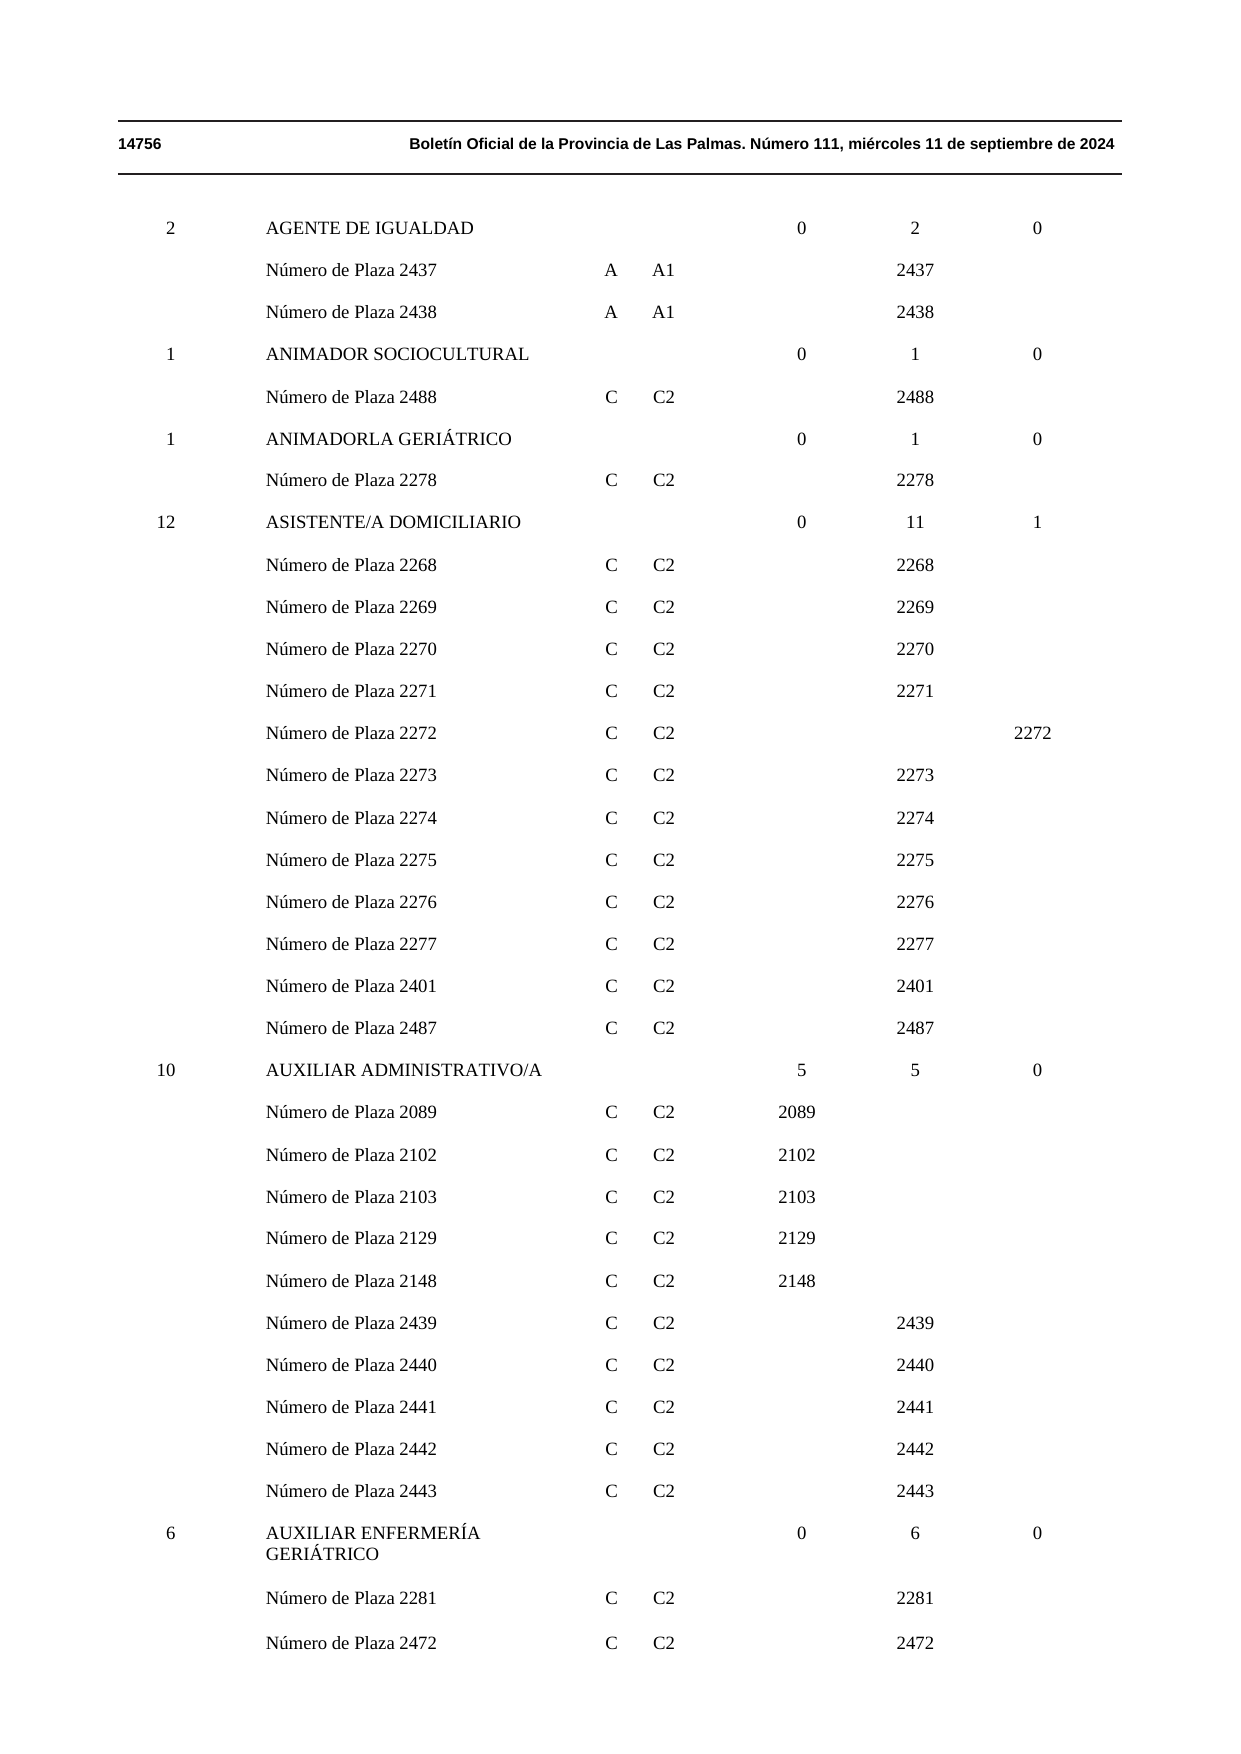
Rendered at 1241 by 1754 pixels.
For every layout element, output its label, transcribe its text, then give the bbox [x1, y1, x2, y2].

table_cell [618, 332, 719, 374]
table_cell C [560, 922, 617, 964]
table_cell [118, 1544, 209, 1575]
table_cell [118, 964, 209, 1006]
table_cell 12 [118, 501, 209, 543]
table_cell C2 [618, 1258, 719, 1301]
table_cell C [560, 669, 617, 711]
table_cell Número de Plaza 2271 [210, 669, 560, 711]
table_cell [118, 1006, 209, 1048]
table_cell C [560, 1385, 617, 1427]
table_cell [118, 1132, 209, 1174]
table_cell 6 [856, 1512, 974, 1544]
table_cell [974, 585, 1122, 627]
table_cell C [560, 795, 617, 838]
table_cell [974, 1216, 1122, 1258]
table_cell [118, 1343, 209, 1385]
table_cell [856, 1544, 974, 1575]
table_cell C2 [618, 1174, 719, 1216]
table_header 2 [118, 195, 209, 248]
table_cell 2277 [856, 922, 974, 964]
table_cell ASISTENTE/A DOMICILIARIO [210, 501, 560, 543]
table_cell 2488 [856, 374, 974, 417]
table_cell Número de Plaza 2268 [210, 543, 560, 585]
table_cell [974, 543, 1122, 585]
table_cell Número de Plaza 2270 [210, 627, 560, 669]
table_cell C [560, 1427, 617, 1469]
table_header AGENTE DE IGUALDAD [210, 195, 560, 248]
table_cell Número de Plaza 2437 [210, 248, 560, 290]
table_cell 2148 [720, 1258, 856, 1301]
table_cell Número de Plaza 2275 [210, 838, 560, 880]
table_cell 11 [856, 501, 974, 543]
table_cell [720, 922, 856, 964]
table_cell C2 [618, 1427, 719, 1469]
table_cell C2 [618, 669, 719, 711]
table_cell C2 [618, 795, 719, 838]
table_cell [618, 417, 719, 459]
table_cell [560, 1512, 617, 1544]
table_cell C [560, 585, 617, 627]
table_cell C2 [618, 459, 719, 501]
table_cell [974, 964, 1122, 1006]
table_cell C [560, 964, 617, 1006]
table_cell 0 [720, 332, 856, 374]
table_cell [118, 543, 209, 585]
table_cell Número de Plaza 2103 [210, 1174, 560, 1216]
table_cell C [560, 1620, 617, 1654]
table_cell 1 [856, 332, 974, 374]
table_cell C [560, 543, 617, 585]
table_cell [118, 290, 209, 332]
table_header [560, 195, 617, 248]
table_cell C [560, 753, 617, 795]
table_cell [118, 711, 209, 753]
table_cell Número de Plaza 2401 [210, 964, 560, 1006]
table_cell C [560, 1343, 617, 1385]
table_cell [974, 1006, 1122, 1048]
table_cell C [560, 1258, 617, 1301]
table_cell [974, 880, 1122, 922]
table_cell C [560, 459, 617, 501]
table_cell 2274 [856, 795, 974, 838]
table_cell C2 [618, 1343, 719, 1385]
table_cell [118, 374, 209, 417]
table_cell 2440 [856, 1343, 974, 1385]
table_cell C2 [618, 922, 719, 964]
table_cell C [560, 711, 617, 753]
table_cell Número de Plaza 2102 [210, 1132, 560, 1174]
table_cell [118, 585, 209, 627]
table_cell Número de Plaza 2281 [210, 1575, 560, 1620]
table_cell 0 [720, 417, 856, 459]
table_cell 5 [856, 1048, 974, 1090]
table_cell C [560, 374, 617, 417]
table_cell A [560, 248, 617, 290]
table_cell [856, 1132, 974, 1174]
table_cell [560, 417, 617, 459]
table_cell 2281 [856, 1575, 974, 1620]
table_cell [974, 1090, 1122, 1132]
table_cell C [560, 880, 617, 922]
table_cell C2 [618, 1090, 719, 1132]
table_cell C [560, 1301, 617, 1343]
table_cell [720, 669, 856, 711]
table_cell [974, 1385, 1122, 1427]
table_cell [974, 753, 1122, 795]
table_cell Número de Plaza 2441 [210, 1385, 560, 1427]
table_cell [720, 838, 856, 880]
table_cell [118, 1575, 209, 1620]
table_cell 1 [974, 501, 1122, 543]
table_cell Número de Plaza 2276 [210, 880, 560, 922]
table_cell [856, 1258, 974, 1301]
table_cell [118, 838, 209, 880]
table_cell 2275 [856, 838, 974, 880]
table_cell [618, 501, 719, 543]
table_cell C2 [618, 627, 719, 669]
table_cell [720, 627, 856, 669]
table_cell [974, 1301, 1122, 1343]
table_cell [974, 459, 1122, 501]
table_cell [974, 290, 1122, 332]
table_cell [974, 1469, 1122, 1512]
table_cell 0 [974, 417, 1122, 459]
table_cell 1 [118, 332, 209, 374]
table_cell [974, 1343, 1122, 1385]
table_cell [118, 1174, 209, 1216]
table_cell C2 [618, 1006, 719, 1048]
table_cell [974, 795, 1122, 838]
table_cell [720, 248, 856, 290]
table_cell [720, 543, 856, 585]
table_cell C2 [618, 1216, 719, 1258]
table_cell [974, 669, 1122, 711]
table_cell [118, 1301, 209, 1343]
table_cell [974, 1544, 1122, 1575]
table_cell Número de Plaza 2274 [210, 795, 560, 838]
table_cell [118, 795, 209, 838]
table_header [618, 195, 719, 248]
table_cell [118, 669, 209, 711]
table_cell 2437 [856, 248, 974, 290]
table_cell Número de Plaza 2089 [210, 1090, 560, 1132]
table_cell [118, 1385, 209, 1427]
table_cell Número de Plaza 2487 [210, 1006, 560, 1048]
table_cell 0 [974, 1512, 1122, 1544]
table_cell C2 [618, 964, 719, 1006]
table_cell [720, 1575, 856, 1620]
table_cell Número de Plaza 2443 [210, 1469, 560, 1512]
table_cell [974, 627, 1122, 669]
table_cell C [560, 627, 617, 669]
table_cell [974, 1258, 1122, 1301]
table_cell C2 [618, 1385, 719, 1427]
table_cell [560, 332, 617, 374]
table_cell C2 [618, 1132, 719, 1174]
table_cell [118, 1620, 209, 1654]
table_cell [118, 922, 209, 964]
table_cell 2439 [856, 1301, 974, 1343]
table_cell [720, 585, 856, 627]
table_cell [720, 290, 856, 332]
table_cell 2102 [720, 1132, 856, 1174]
table_cell GERIÁTRICO [210, 1544, 560, 1575]
table_cell 2438 [856, 290, 974, 332]
table_header 0 [720, 195, 856, 248]
table_cell [118, 753, 209, 795]
table_cell Número de Plaza 2148 [210, 1258, 560, 1301]
table_cell C2 [618, 1575, 719, 1620]
table_cell [856, 1174, 974, 1216]
table_cell [618, 1048, 719, 1090]
table_cell [720, 795, 856, 838]
table_cell [118, 1216, 209, 1258]
table_cell ANIMADOR SOCIOCULTURAL [210, 332, 560, 374]
table_cell [720, 711, 856, 753]
table_cell [974, 1132, 1122, 1174]
table_cell [118, 1258, 209, 1301]
table_cell [720, 459, 856, 501]
table_header 2 [856, 195, 974, 248]
table_cell C2 [618, 1469, 719, 1512]
table_cell 2103 [720, 1174, 856, 1216]
table_cell [118, 1469, 209, 1512]
table_cell [618, 1544, 719, 1575]
table_cell [974, 838, 1122, 880]
table_cell [118, 1427, 209, 1469]
table_cell [720, 1620, 856, 1654]
table_cell 2089 [720, 1090, 856, 1132]
table_cell A1 [618, 248, 719, 290]
table_cell C [560, 1132, 617, 1174]
table_cell 0 [720, 501, 856, 543]
table_cell 2276 [856, 880, 974, 922]
table_cell [720, 1301, 856, 1343]
table_cell [974, 248, 1122, 290]
table_cell 2442 [856, 1427, 974, 1469]
table_cell C [560, 838, 617, 880]
table_cell 2268 [856, 543, 974, 585]
table_cell C2 [618, 585, 719, 627]
table_cell 2269 [856, 585, 974, 627]
table_cell [856, 1090, 974, 1132]
table_cell C [560, 1575, 617, 1620]
table_cell [720, 753, 856, 795]
table_cell Número de Plaza 2439 [210, 1301, 560, 1343]
table_cell Número de Plaza 2129 [210, 1216, 560, 1258]
table_cell 1 [118, 417, 209, 459]
table_cell C [560, 1469, 617, 1512]
table_cell 0 [974, 1048, 1122, 1090]
table_cell [974, 1620, 1122, 1654]
table_cell C2 [618, 1620, 719, 1654]
table_cell Número de Plaza 2442 [210, 1427, 560, 1469]
table_cell [118, 459, 209, 501]
table_cell [720, 1544, 856, 1575]
table_cell C2 [618, 374, 719, 417]
table_cell Número de Plaza 2278 [210, 459, 560, 501]
table_cell Número de Plaza 2272 [210, 711, 560, 753]
table_cell C [560, 1216, 617, 1258]
table_cell A1 [618, 290, 719, 332]
table_cell [560, 1048, 617, 1090]
table_cell 0 [974, 332, 1122, 374]
table_cell AUXILIAR ENFERMERÍA [210, 1512, 560, 1544]
table_cell Número de Plaza 2488 [210, 374, 560, 417]
table_cell [720, 1469, 856, 1512]
table_cell 2401 [856, 964, 974, 1006]
table_cell 1 [856, 417, 974, 459]
table_cell [974, 1174, 1122, 1216]
table_cell 6 [118, 1512, 209, 1544]
table_cell 2273 [856, 753, 974, 795]
table_cell 5 [720, 1048, 856, 1090]
table_cell [118, 248, 209, 290]
table_cell [720, 1427, 856, 1469]
table_cell [720, 964, 856, 1006]
table_cell 2487 [856, 1006, 974, 1048]
table_cell C2 [618, 880, 719, 922]
table_cell Número de Plaza 2269 [210, 585, 560, 627]
table_cell [560, 501, 617, 543]
table_cell Número de Plaza 2440 [210, 1343, 560, 1385]
table_cell [118, 880, 209, 922]
table_cell [856, 1216, 974, 1258]
table_cell C2 [618, 711, 719, 753]
table_cell C2 [618, 1301, 719, 1343]
table_cell ANIMADORLA GERIÁTRICO [210, 417, 560, 459]
table_cell 2472 [856, 1620, 974, 1654]
table_cell [618, 1512, 719, 1544]
table_cell Número de Plaza 2277 [210, 922, 560, 964]
table_cell C [560, 1006, 617, 1048]
table_cell C2 [618, 838, 719, 880]
table_cell AUXILIAR ADMINISTRATIVO/A [210, 1048, 560, 1090]
table_cell 0 [720, 1512, 856, 1544]
table_cell Número de Plaza 2472 [210, 1620, 560, 1654]
table_cell C2 [618, 753, 719, 795]
text 14756 Boletín Oficial de la Provincia de Las Palmas. Número 111, miércoles 11 de septiembre de 2024 [118, 135, 1122, 153]
table_cell [118, 627, 209, 669]
table_cell [720, 1006, 856, 1048]
table_cell [974, 1427, 1122, 1469]
table_cell 2270 [856, 627, 974, 669]
table_cell C2 [618, 543, 719, 585]
table_cell [720, 374, 856, 417]
table_cell [720, 880, 856, 922]
table_cell [118, 1090, 209, 1132]
table_cell [720, 1343, 856, 1385]
table_cell 10 [118, 1048, 209, 1090]
table_cell [974, 922, 1122, 964]
table_cell C [560, 1090, 617, 1132]
table_header 0 [974, 195, 1122, 248]
table_cell 2278 [856, 459, 974, 501]
table_cell [856, 711, 974, 753]
table_cell C [560, 1174, 617, 1216]
table_cell [560, 1544, 617, 1575]
table_cell Número de Plaza 2438 [210, 290, 560, 332]
table_cell [974, 1575, 1122, 1620]
table_cell A [560, 290, 617, 332]
table_cell Número de Plaza 2273 [210, 753, 560, 795]
table_cell 2129 [720, 1216, 856, 1258]
table_cell 2271 [856, 669, 974, 711]
table_cell 2272 [974, 711, 1122, 753]
table_cell [720, 1385, 856, 1427]
table_cell [974, 374, 1122, 417]
table_cell 2441 [856, 1385, 974, 1427]
table_cell 2443 [856, 1469, 974, 1512]
